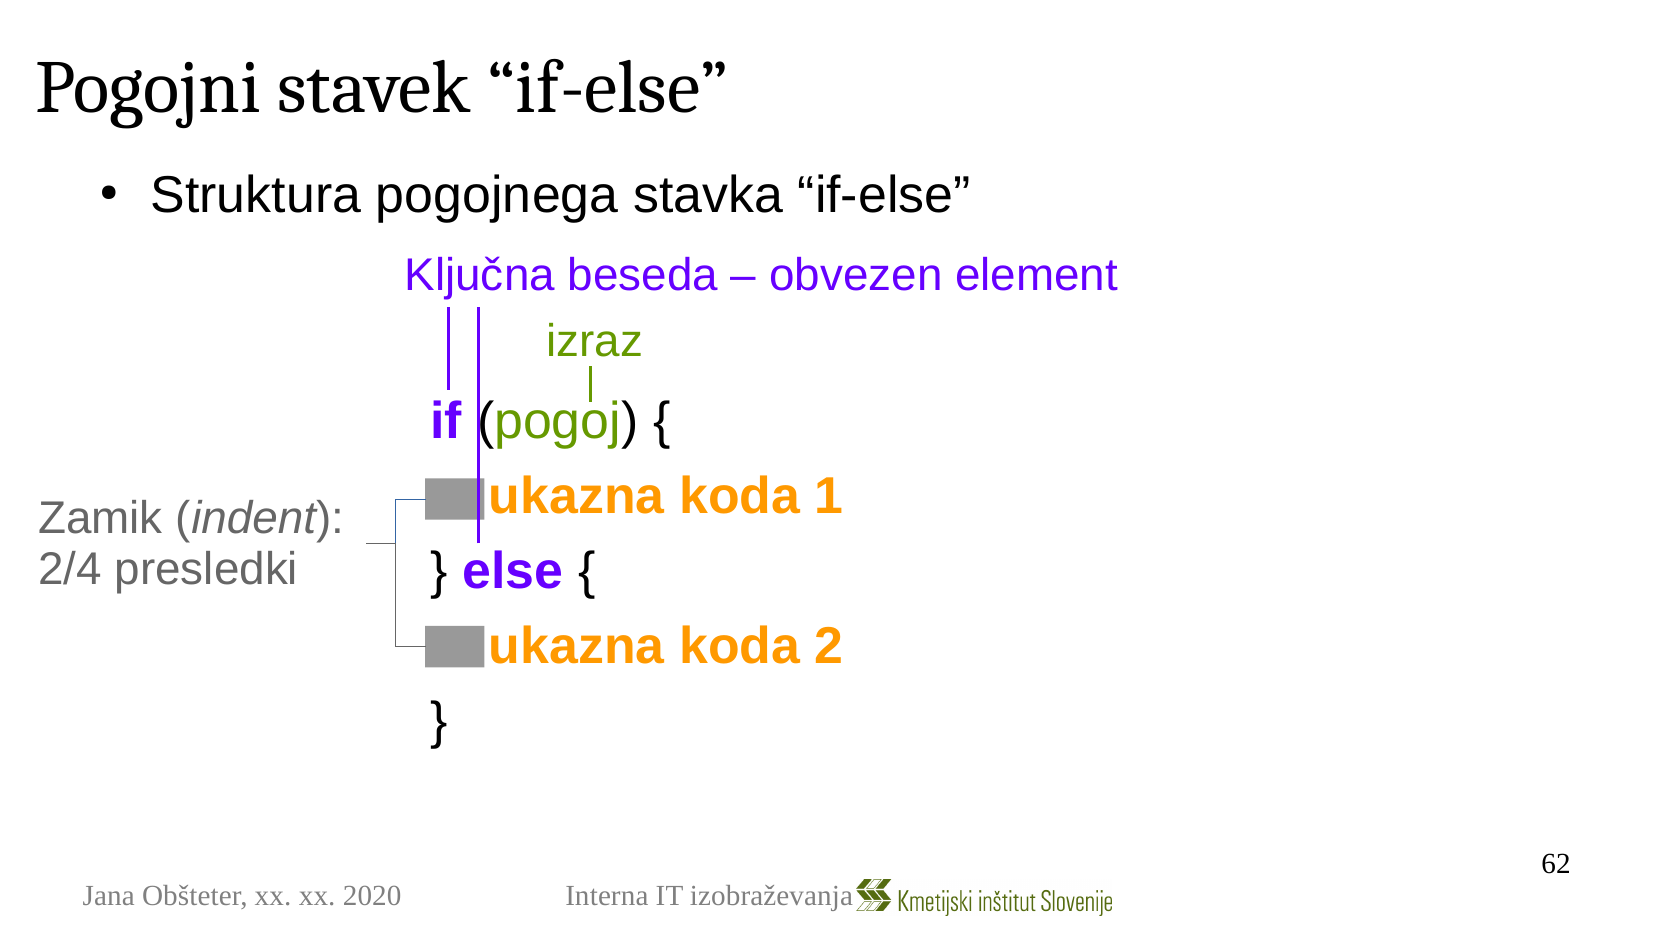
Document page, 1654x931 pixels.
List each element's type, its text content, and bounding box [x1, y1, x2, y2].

text_box Ključna beseda – obvezen element [389, 241, 1193, 308]
text_box [480, 478, 485, 520]
text_box Zamik (indent): 2/4 presledki [23, 484, 367, 603]
text_box [425, 478, 477, 520]
picture [856, 879, 1112, 916]
list Struktura pogojnega stavka “if-else” if (pogoj) { ukazna koda 1 } else { ukazna koda 2 } [82, 165, 1642, 827]
text_box [425, 625, 485, 668]
text_box izraz [531, 307, 934, 426]
title Pogojni stavek “if-else” [35, 21, 1524, 154]
